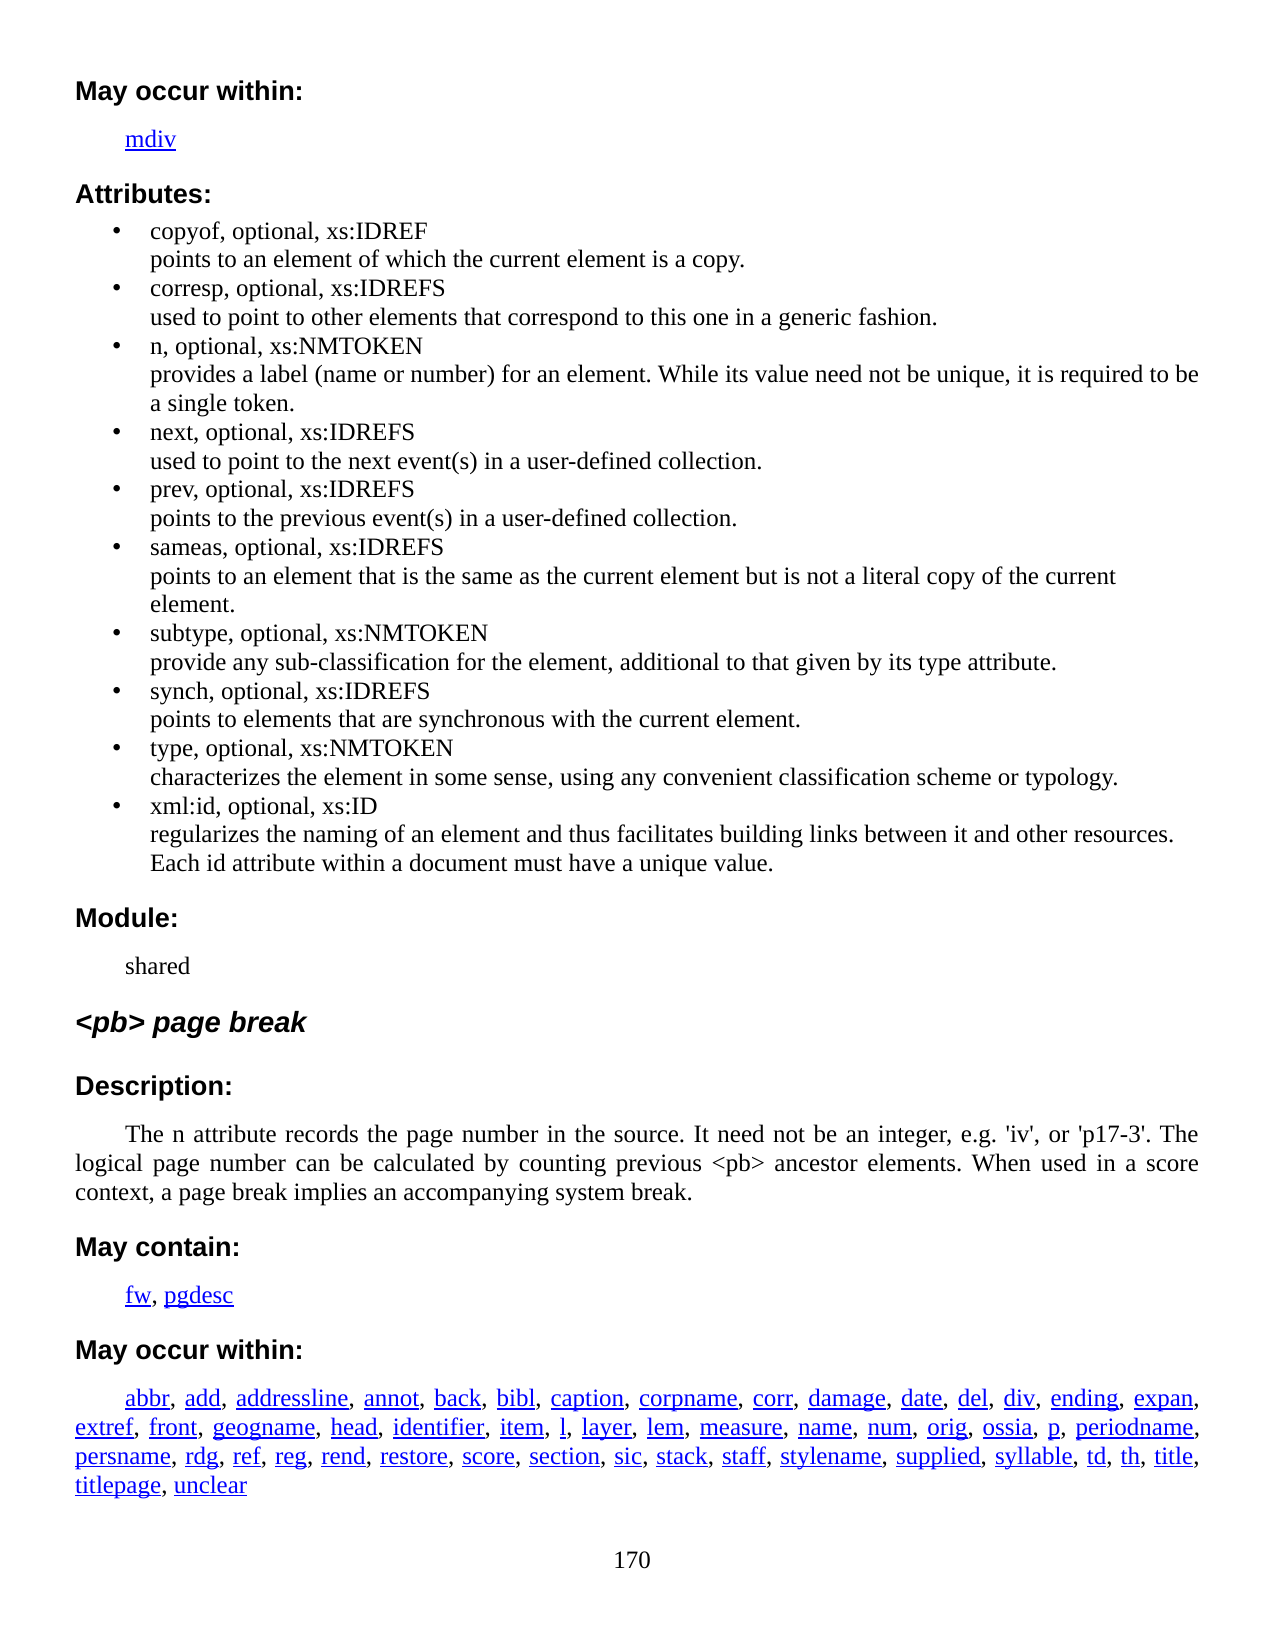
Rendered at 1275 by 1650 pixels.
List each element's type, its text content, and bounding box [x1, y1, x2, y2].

text abbr, add, addressline, annot, back, bibl, caption, corpname, corr, damage, date, del, div, ending, expan, extref, front, geogname, head, identifier, item, l, layer, lem, measure, name, num, orig, ossia, p, periodname, persname, rdg, ref, reg, rend, restore, score, section, sic, stack, staff, stylename, supplied, syllable, td, th, title, titlepage, unclear [75, 1383, 1200, 1498]
list n, optional, xs:NMTOKEN provides a label (name or number) for an element. While its value need not be unique, it is required to be a single token. [112, 331, 1200, 417]
subtitle <pb> page break [75, 1005, 1200, 1039]
list sameas, optional, xs:IDREFS points to an element that is the same as the current element but is not a literal copy of the current element. [112, 532, 1200, 618]
list copyof, optional, xs:IDREF points to an element of which the current element is a copy. [112, 216, 1200, 273]
subtitle May occur within: [75, 1334, 1200, 1365]
subtitle May contain: [75, 1231, 1200, 1262]
text shared [75, 951, 1200, 980]
subtitle Attributes: [75, 178, 1200, 209]
text fw, pgdesc [75, 1280, 1200, 1309]
list next, optional, xs:IDREFS used to point to the next event(s) in a user-defined collection. [112, 417, 1200, 474]
text mdiv [75, 124, 1200, 153]
subtitle Module: [75, 902, 1200, 933]
subtitle Description: [75, 1070, 1200, 1101]
list xml:id, optional, xs:ID regularizes the naming of an element and thus facilitates building links between it and other resources. Each id attribute within a document must have a unique value. [112, 791, 1200, 877]
list synch, optional, xs:IDREFS points to elements that are synchronous with the current element. [112, 676, 1200, 733]
subtitle May occur within: [75, 75, 1200, 106]
list prev, optional, xs:IDREFS points to the previous event(s) in a user-defined collection. [112, 474, 1200, 532]
list subtype, optional, xs:NMTOKEN provide any sub-classification for the element, additional to that given by its type attribute. [112, 618, 1200, 676]
text The n attribute records the page number in the source. It need not be an integer, e.g. 'iv', or 'p17-3'. The logical page number can be calculated by counting previous <pb> ancestor elements. When used in a score context, a page break implies an accompanying system break. [75, 1119, 1200, 1206]
list type, optional, xs:NMTOKEN characterizes the element in some sense, using any convenient classification scheme or typology. [112, 733, 1200, 791]
list corresp, optional, xs:IDREFS used to point to other elements that correspond to this one in a generic fashion. [112, 273, 1200, 331]
